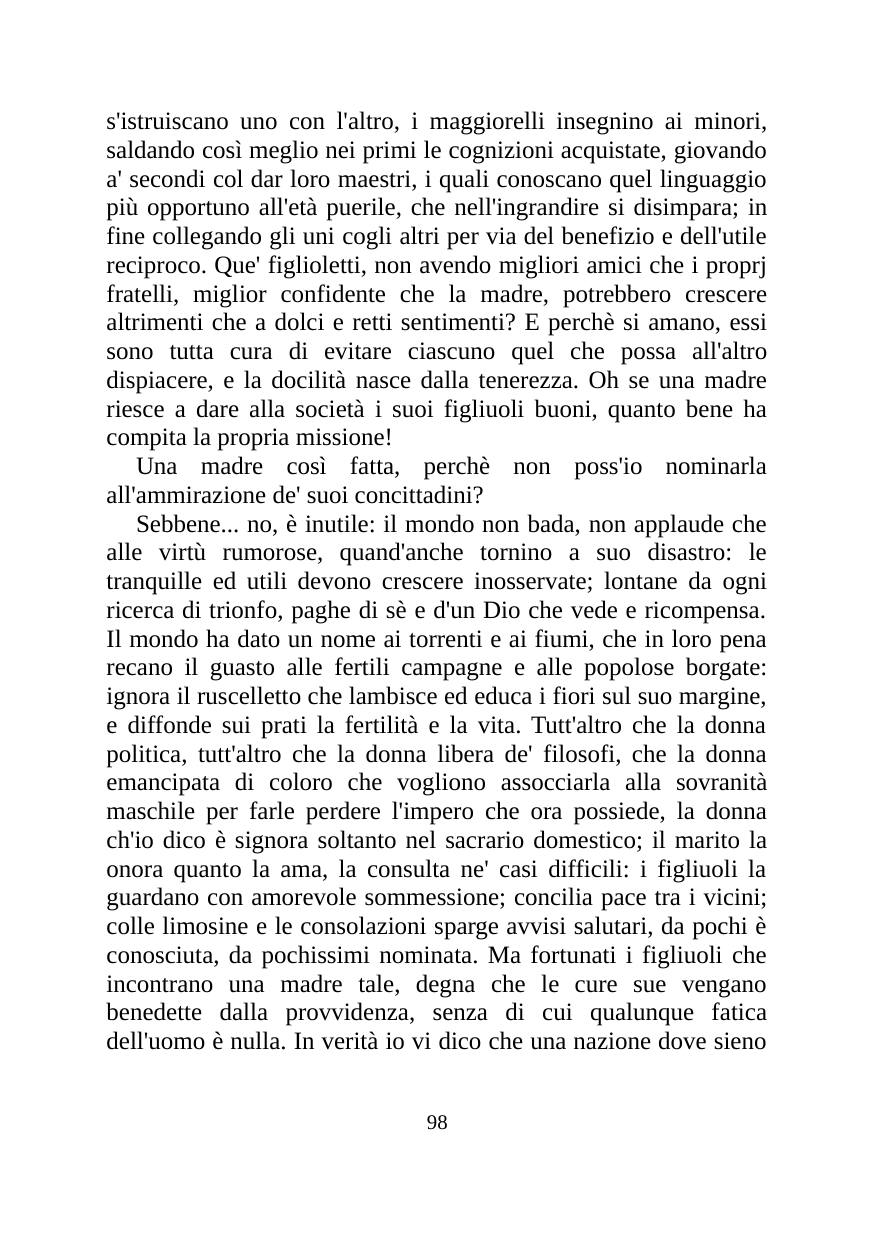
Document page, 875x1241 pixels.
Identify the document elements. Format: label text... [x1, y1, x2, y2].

text Sebbene... no, è inutile: il mondo non bada, non applaude che alle virtù rumorose, quand'anche tornino a suo disastro: le tranquille ed utili devono crescere inosservate; lontane da ogni ricerca di trionfo, paghe di sè e d'un Dio che vede e ricompensa. Il mondo ha dato un nome ai torrenti e ai fiumi, che in loro pena recano il guasto alle fertili campagne e alle popolose borgate: ignora il ruscelletto che lambisce ed educa i fiori sul suo margine, e diffonde sui prati la fertilità e la vita. Tutt'altro che la donna politica, tutt'altro che la donna libera de' filosofi, che la donna emancipata di coloro che vogliono assocciarla alla sovranità maschile per farle perdere l'impero che ora possiede, la donna ch'io dico è signora soltanto nel sacrario domestico; il marito la onora quanto la ama, la consulta ne' casi difficili: i figliuoli la guardano con amorevole sommessione; concilia pace tra i vicini; colle limosine e le consolazioni sparge avvisi salutari, da pochi è conosciuta, da pochissimi nominata. Ma fortunati i figliuoli che incontrano una madre tale, degna che le cure sue vengano benedette dalla provvidenza, senza di cui qualunque fatica dell'uomo è nulla. In verità io vi dico che una nazione dove sieno [106, 509, 768, 1055]
text Una madre così fatta, perchè non poss'io nominarla all'ammirazione de' suoi concittadini? [106, 451, 768, 509]
text s'istruiscano uno con l'altro, i maggiorelli insegnino ai minori, saldando così meglio nei primi le cognizioni acquistate, giovando a' secondi col dar loro maestri, i quali conoscano quel linguaggio più opportuno all'età puerile, che nell'ingrandire si disimpara; in fine collegando gli uni cogli altri per via del benefizio e dell'utile reciproco. Que' figlioletti, non avendo migliori amici che i proprj fratelli, miglior confidente che la madre, potrebbero crescere altrimenti che a dolci e retti sentimenti? E perchè si amano, essi sono tutta cura di evitare ciascuno quel che possa all'altro dispiacere, e la docilità nasce dalla tenerezza. Oh se una madre riesce a dare alla società i suoi figliuoli buoni, quanto bene ha compita la propria missione! [106, 106, 768, 451]
